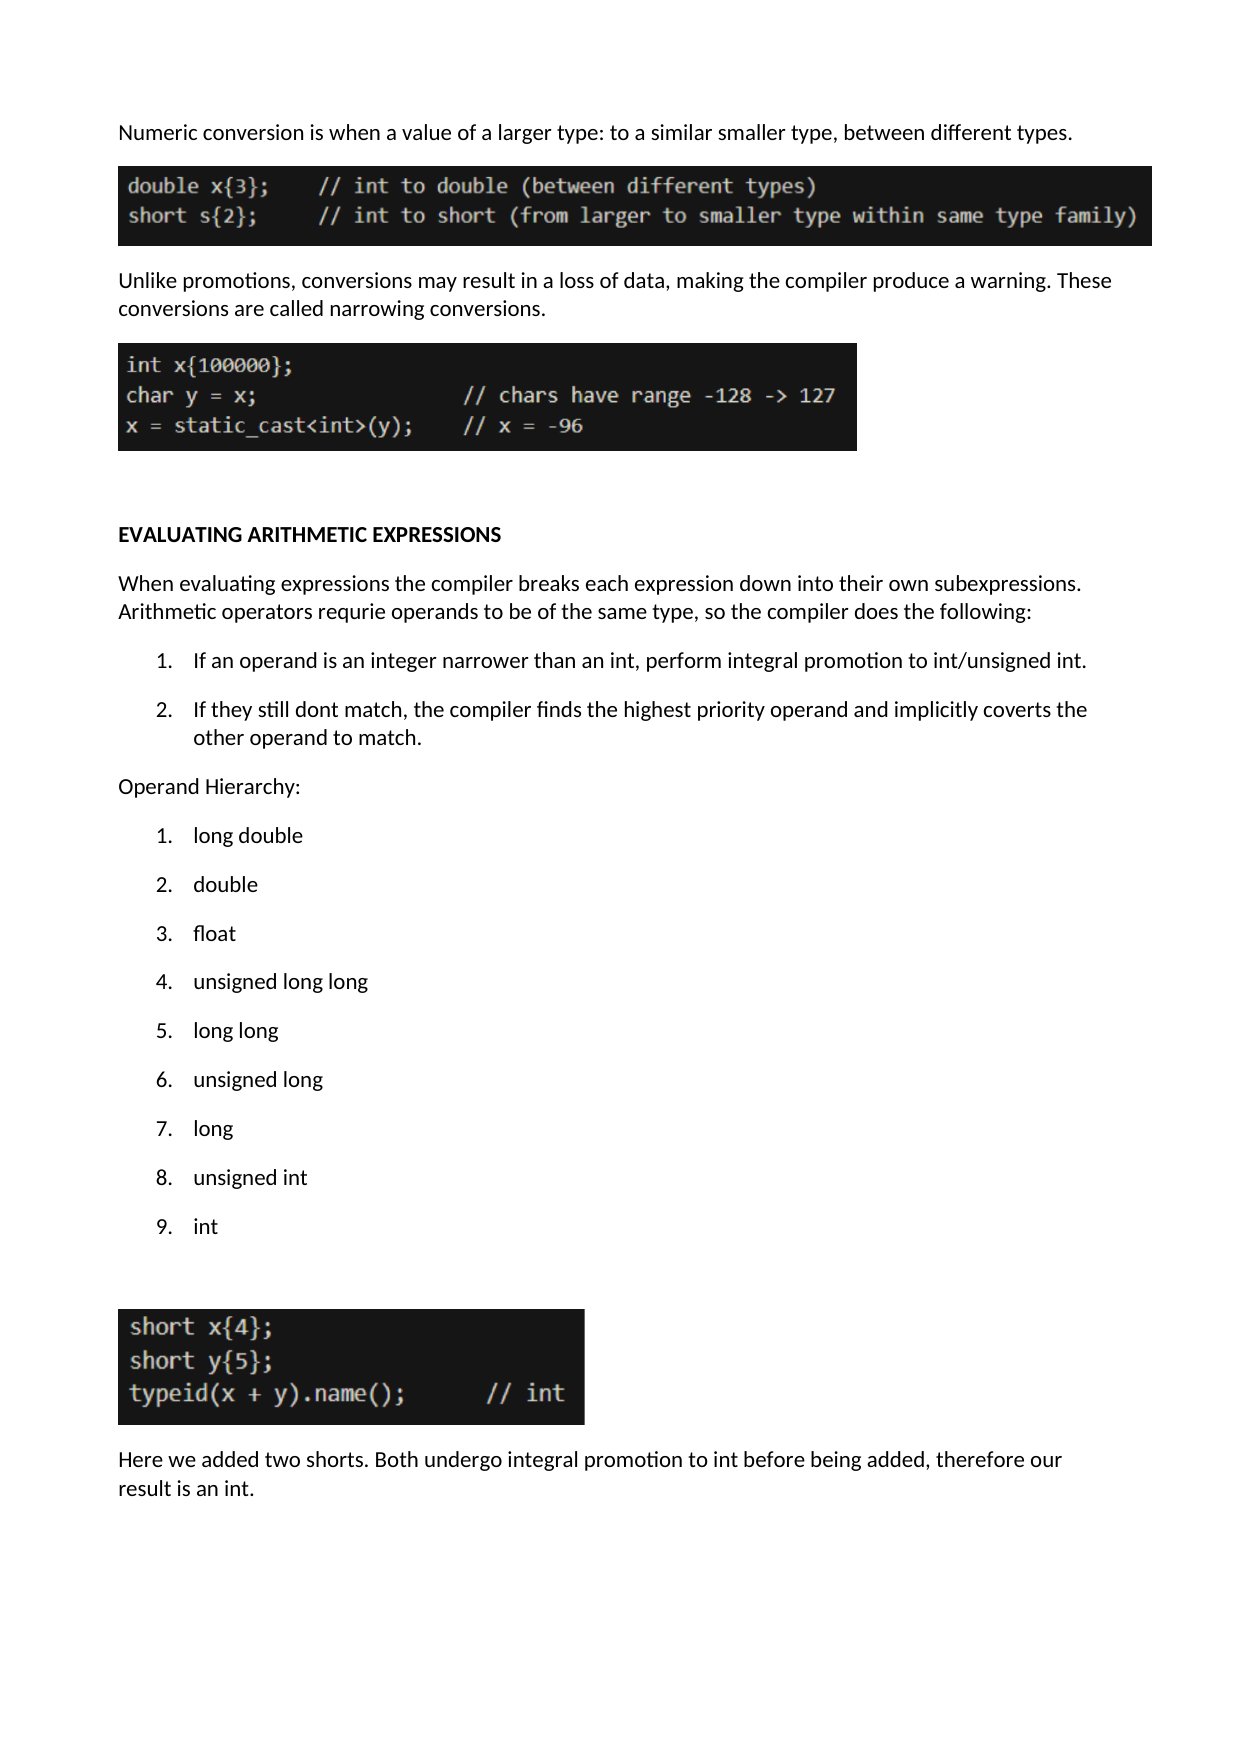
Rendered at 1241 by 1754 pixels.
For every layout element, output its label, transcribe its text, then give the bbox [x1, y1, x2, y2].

text Here we added two shorts. Both undergo integral promotion to int before being added, therefore our result is an int. [118, 1446, 1122, 1502]
text EVALUATING ARITHMETIC EXPRESSIONS [118, 521, 1122, 549]
text Operand Hierarchy: [118, 772, 1122, 800]
text When evaluating expressions the compiler breaks each expression down into their own subexpressions. Arithmetic operators requrie operands to be of the same type, so the compiler does the following: [118, 569, 1122, 626]
list If they still dont match, the compiler finds the highest priority operand and implicitly coverts the other operand to match. [156, 695, 1122, 751]
list long long [156, 1016, 1122, 1044]
list unsigned long long [156, 967, 1122, 996]
list long double [156, 821, 1122, 849]
text Numeric conversion is when a value of a larger type: to a similar smaller type, between different types. [118, 118, 1122, 146]
list float [156, 919, 1122, 947]
list double [156, 870, 1122, 898]
list unsigned int [156, 1163, 1122, 1191]
list If an operand is an integer narrower than an int, perform integral promotion to int/unsigned int. [156, 646, 1122, 674]
list long [156, 1114, 1122, 1142]
list unsigned long [156, 1065, 1122, 1093]
list int [156, 1212, 1122, 1240]
text Unlike promotions, conversions may result in a loss of data, making the compiler produce a warning. These conversions are called narrowing conversions. [118, 267, 1122, 323]
